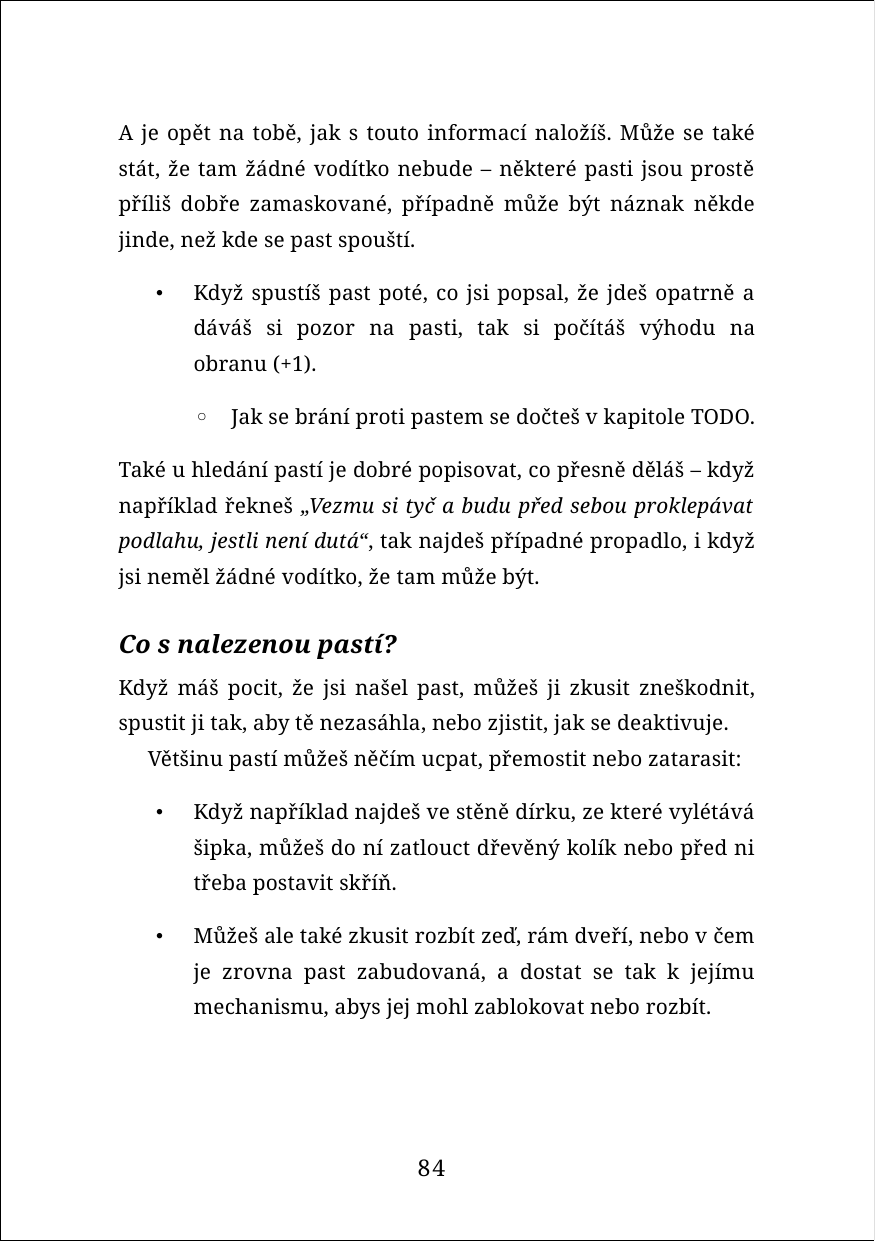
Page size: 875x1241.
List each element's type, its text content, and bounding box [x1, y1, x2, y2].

text Také u hledání pastí je dobré popisovat, co přesně děláš – když například řekneš „Vezmu si tyč a budu před sebou proklepávat podlahu, jestli není dutá“, tak najdeš případné propadlo, i když jsi neměl žádné vodítko, že tam může být. [118, 456, 756, 591]
list Jak se brání proti pastem se dočteš v kapitole TODO. [193, 402, 756, 431]
text A je opět na tobě, jak s touto informací naložíš. Může se také stát, že tam žádné vodítko nebude – některé pasti jsou prostě příliš dobře zamaskované, případně může být náznak někde jinde, než kde se past spouští. [118, 118, 756, 253]
list Můžeš ale také zkusit rozbít zeď, rám dveří, nebo v čem je zrovna past zabudovaná, a dostat se tak k jejímu mechanismu, abys jej mohl zablokovat nebo rozbít. [156, 921, 756, 1021]
list Když například najdeš ve stěně dírku, ze které vylétává šipka, můžeš do ní zatlouct dřevěný kolík nebo před ni třeba postavit skříň. [156, 797, 756, 897]
list Když spustíš past poté, co jsi popsal, že jdeš opatrně a dáváš si pozor na pasti, tak si počítáš výhodu na obranu (+1). [156, 278, 756, 377]
subtitle Co s nalezenou pastí? [118, 627, 756, 661]
text Když máš pocit, že jsi našel past, můžeš ji zkusit zneškodnit, spustit ji tak, aby tě nezasáhla, nebo zjistit, jak se deaktivuje. Většinu pastí můžeš něčím ucpat, přemostit nebo zatarasit: [118, 673, 756, 772]
